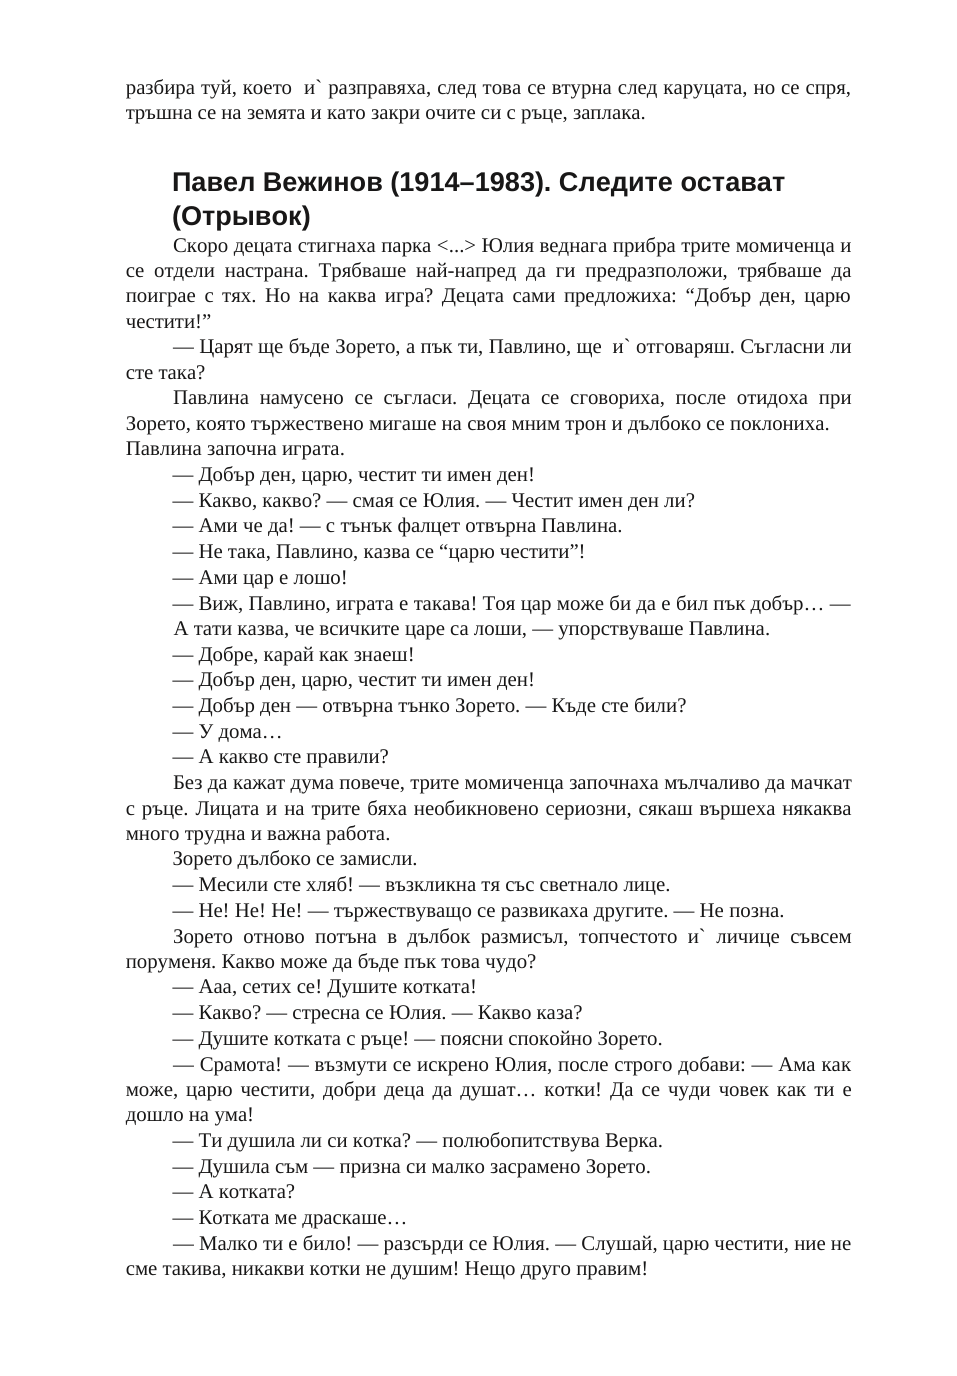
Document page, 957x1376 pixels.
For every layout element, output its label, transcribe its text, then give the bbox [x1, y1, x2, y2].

text Павлина започна играта. [126, 436, 852, 460]
text разбира туй, което и` разправяха, след това се втурна след каруцата, но се спря, тръшна се на земята и като закри очите си с ръце, заплака. [126, 75, 852, 124]
text — Виж, Павлино, играта е такава! Тоя цар може би да е бил пък добър… — А тати казва, че всичките царе са лоши, — упорствуваше Павлина. [172, 591, 852, 640]
text — Добър ден — отвърна тънко Зорето. — Къде сте били? [172, 693, 852, 717]
text — Добре, карай как знаеш! [172, 642, 852, 666]
text Зорето отново потъна в дълбок размисъл, топчестото и` личице съвсем поруменя. Какво може да бъде пък това чудо? [126, 923, 852, 973]
text — Не! Не! Не! — тържествуващо се развикаха другите. — Не позна. [172, 898, 852, 922]
text Павлина намусено се съгласи. Децата се сговориха, после отидоха при Зорето, която тържествено мигаше на своя мним трон и дълбоко се поклониха. [126, 385, 852, 434]
text — Не така, Павлино, казва се “царю честити”! [172, 539, 852, 563]
text — Душила съм — призна си малко засрамено Зорето. [172, 1153, 852, 1178]
text Без да кажат дума повече, трите момиченца започнаха мълчаливо да мачкат с ръце. Лицата и на трите бяха необикновено сериозни, сякаш вършеха някаква много трудна и важна работа. [126, 770, 852, 845]
text — Ами цар е лошо! [172, 565, 852, 589]
text — Какво, какво? — смая се Юлия. — Честит имен ден ли? [172, 488, 852, 512]
text — Душите котката с ръце! — поясни спокойно Зорето. [172, 1026, 852, 1050]
text Скоро децата стигнаха парка <...> Юлия веднага прибра трите момиченца и се отдели настрана. Трябваше най-напред да ги предразположи, трябваше да поиграе с тях. Но на каква игра? Децата сами предложиха: “Добър ден, царю честити!” [126, 233, 852, 333]
text — А какво сте правили? [172, 744, 852, 768]
subtitle Павел Вежинов (1914–1983). Следите остават (Отрывок) [172, 166, 857, 231]
text Зорето дълбоко се замисли. [172, 846, 852, 870]
text — А котката? [172, 1179, 852, 1203]
text — Добър ден, царю, честит ти имен ден! [172, 667, 852, 691]
text — Котката ме драскаше… [172, 1205, 852, 1229]
text — Добър ден, царю, честит ти имен ден! [172, 462, 852, 486]
text — Ти душила ли си котка? — полюбопитствува Верка. [172, 1128, 852, 1152]
text — У дома… [172, 719, 852, 743]
text — Царят ще бъде Зорето, а пък ти, Павлино, ще и` отговаряш. Съгласни ли сте така? [126, 334, 852, 384]
text — Какво? — стресна се Юлия. — Какво каза? [172, 1000, 852, 1024]
text — Ааа, сетих се! Душите котката! [172, 974, 852, 998]
text — Срамота! — възмути се искрено Юлия, после строго добави: — Ама как може, царю честити, добри деца да душат… котки! Да се чуди човек как ти е дошло на ума! [126, 1052, 852, 1126]
text — Месили сте хляб! — възкликна тя със светнало лице. [172, 872, 852, 896]
text — Малко ти е било! — разсърди се Юлия. — Слушай, царю честити, ние не сме такива, никакви котки не душим! Нещо друго правим! [126, 1231, 852, 1280]
text — Ами че да! — с тънък фалцет отвърна Павлина. [172, 513, 852, 537]
